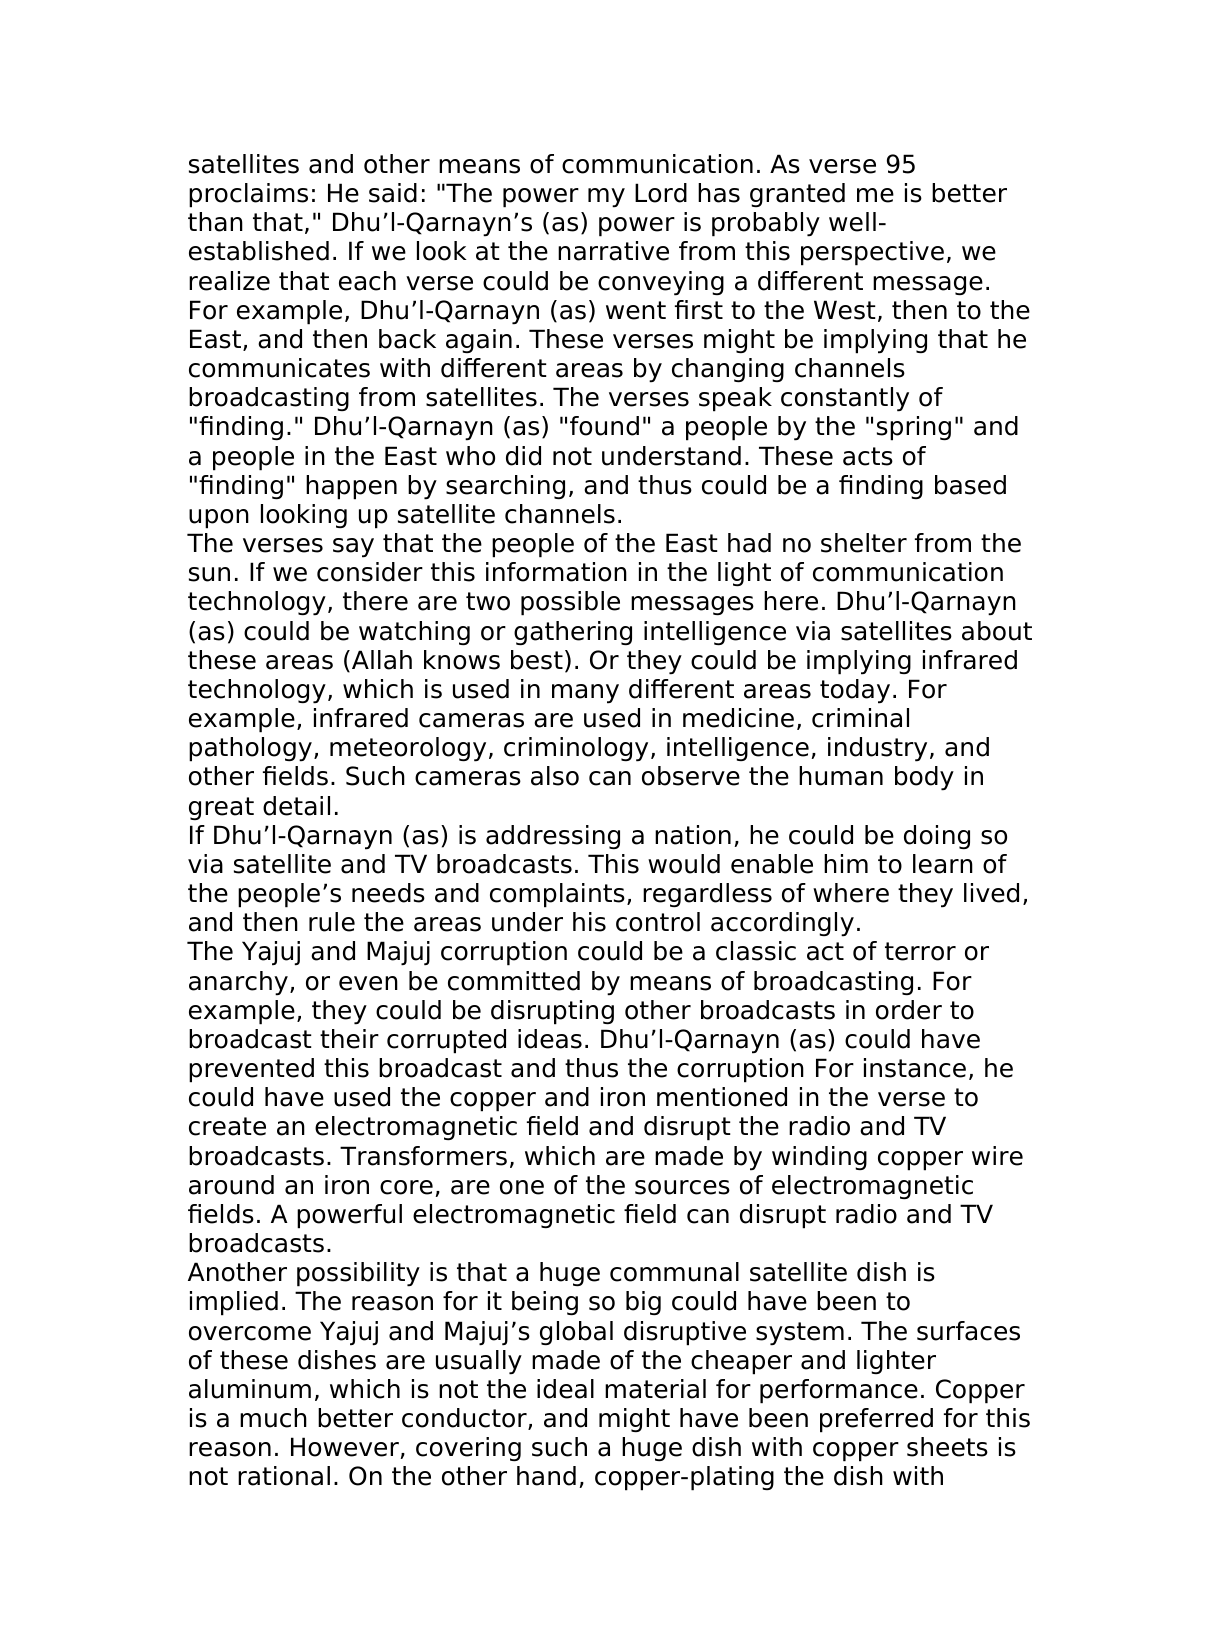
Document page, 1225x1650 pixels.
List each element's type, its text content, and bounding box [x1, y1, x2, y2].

text The Yajuj and Majuj corruption could be a classic act of terror or anarchy, or even be committed by means of broadcasting. For example, they could be disrupting other broadcasts in order to broadcast their corrupted ideas. Dhu’l-Qarnayn (as) could have prevented this broadcast and thus the corruption For instance, he could have used the copper and iron mentioned in the verse to create an electromagnetic field and disrupt the radio and TV broadcasts. Transformers, which are made by winding copper wire around an iron core, are one of the sources of electromagnetic fields. A powerful electromagnetic field can disrupt radio and TV broadcasts. [187, 937, 1037, 1258]
text satellites and other means of communication. As verse 95 proclaims: He said: "The power my Lord has granted me is better than that," Dhu’l-Qarnayn’s (as) power is probably well-established. If we look at the narrative from this perspective, we realize that each verse could be conveying a different message. For example, Dhu’l-Qarnayn (as) went first to the West, then to the East, and then back again. These verses might be implying that he communicates with different areas by changing channels broadcasting from satellites. The verses speak constantly of "finding." Dhu’l-Qarnayn (as) "found" a people by the "spring" and a people in the East who did not understand. These acts of "finding" happen by searching, and thus could be a finding based upon looking up satellite channels. [187, 150, 1037, 529]
text If Dhu’l-Qarnayn (as) is addressing a nation, he could be doing so via satellite and TV broadcasts. This would enable him to learn of the people’s needs and complaints, regardless of where they lived, and then rule the areas under his control accordingly. [187, 821, 1037, 937]
text Another possibility is that a huge communal satellite dish is implied. The reason for it being so big could have been to overcome Yajuj and Majuj’s global disruptive system. The surfaces of these dishes are usually made of the cheaper and lighter aluminum, which is not the ideal material for performance. Copper is a much better conductor, and might have been preferred for this reason. However, covering such a huge dish with copper sheets is not rational. On the other hand, copper-plating the dish with [187, 1258, 1037, 1492]
text The verses say that the people of the East had no shelter from the sun. If we consider this information in the light of communication technology, there are two possible messages here. Dhu’l-Qarnayn (as) could be watching or gathering intelligence via satellites about these areas (Allah knows best). Or they could be implying infrared technology, which is used in many different areas today. For example, infrared cameras are used in medicine, criminal pathology, meteorology, criminology, intelligence, industry, and other fields. Such cameras also can observe the human body in great detail. [187, 529, 1037, 821]
